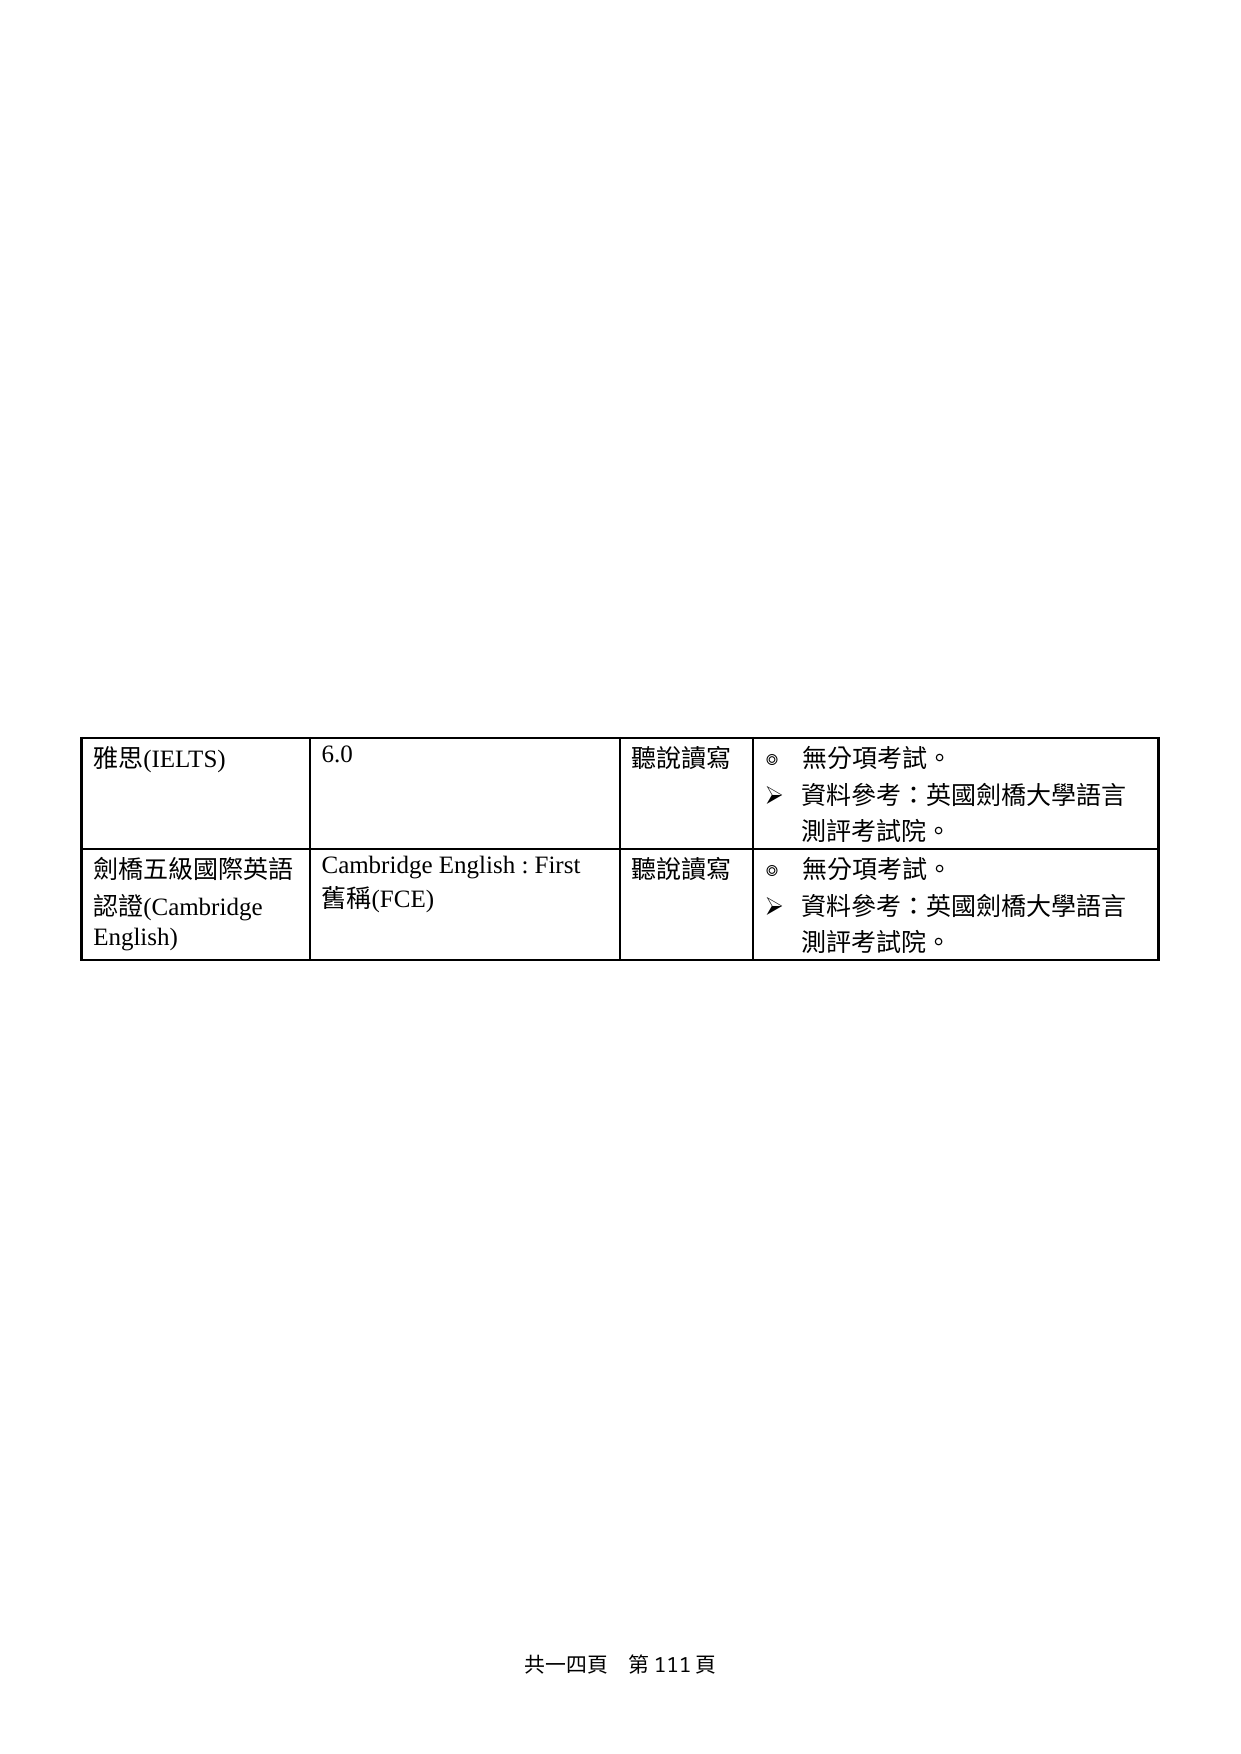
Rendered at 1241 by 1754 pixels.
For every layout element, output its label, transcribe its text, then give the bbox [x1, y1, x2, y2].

table_cell 雅思(IELTS) [83, 739, 309, 848]
table_cell 劍橋五級國際英語認證(Cambridge English) [83, 850, 309, 958]
table_cell 無分項考試。 資料參考：英國劍橋大學語言測評考試院。 [754, 739, 1157, 848]
table_cell 聽說讀寫 [621, 850, 752, 958]
table_cell Cambridge English : First 舊稱(FCE) [311, 850, 619, 958]
table_cell 聽說讀寫 [621, 739, 752, 848]
table_cell 6.0 [311, 739, 619, 848]
table_cell 無分項考試。 資料參考：英國劍橋大學語言測評考試院。 [754, 850, 1157, 958]
